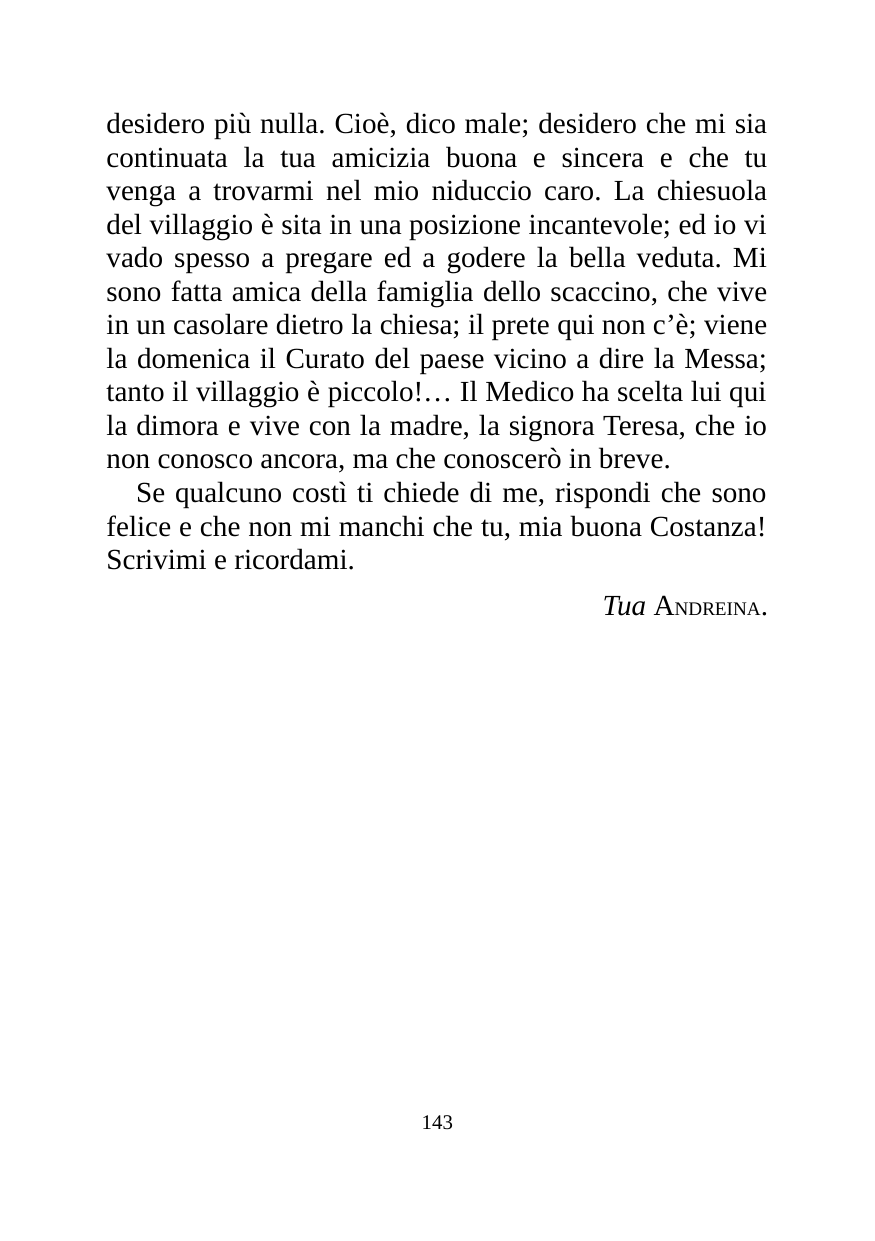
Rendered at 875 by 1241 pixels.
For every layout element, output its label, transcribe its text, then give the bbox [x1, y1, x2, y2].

text Se qualcuno costì ti chiede di me, rispondi che sono felice e che non mi manchi che tu, mia buona Costanza! Scrivimi e ricordami. [106, 475, 768, 576]
text desidero più nulla. Cioè, dico male; desidero che mi sia continuata la tua amicizia buona e sincera e che tu venga a trovarmi nel mio niduccio caro. La chiesuola del villaggio è sita in una posizione incantevole; ed io vi vado spesso a pregare ed a godere la bella veduta. Mi sono fatta amica della famiglia dello scaccino, che vive in un casolare dietro la chiesa; il prete qui non c’è; viene la domenica il Curato del paese vicino a dire la Messa; tanto il villaggio è piccolo!… Il Medico ha scelta lui qui la dimora e vive con la madre, la signora Teresa, che io non conosco ancora, ma che conoscerò in breve. [106, 106, 768, 475]
text Tua Andreina. [106, 588, 768, 621]
